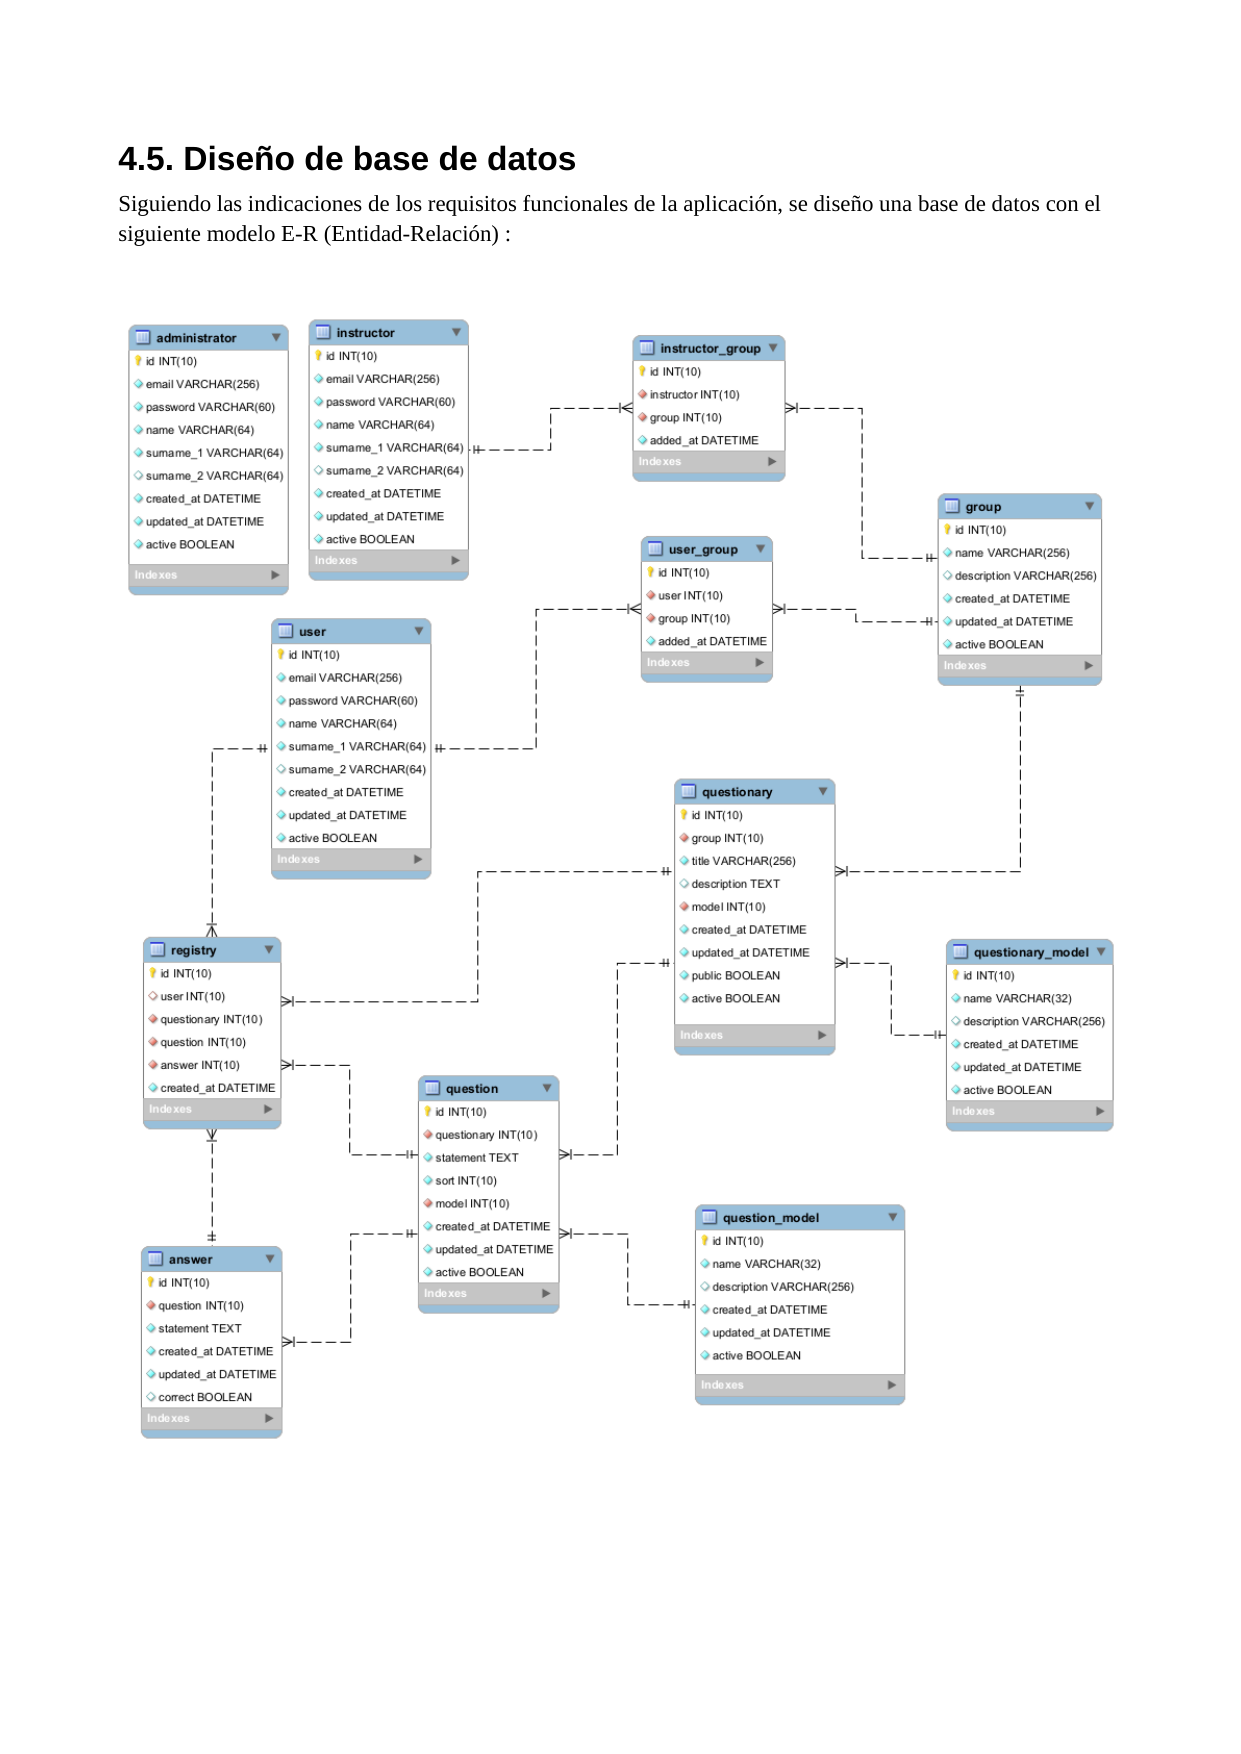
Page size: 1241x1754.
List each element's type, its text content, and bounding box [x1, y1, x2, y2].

subtitle 4.5. Diseño de base de datos [118, 139, 1122, 178]
text Siguiendo las indicaciones de los requisitos funcionales de la aplicación, se diseño una base de datos con el siguiente modelo E-R (Entidad-Relación) : [118, 190, 1122, 247]
picture [118, 310, 1123, 1448]
